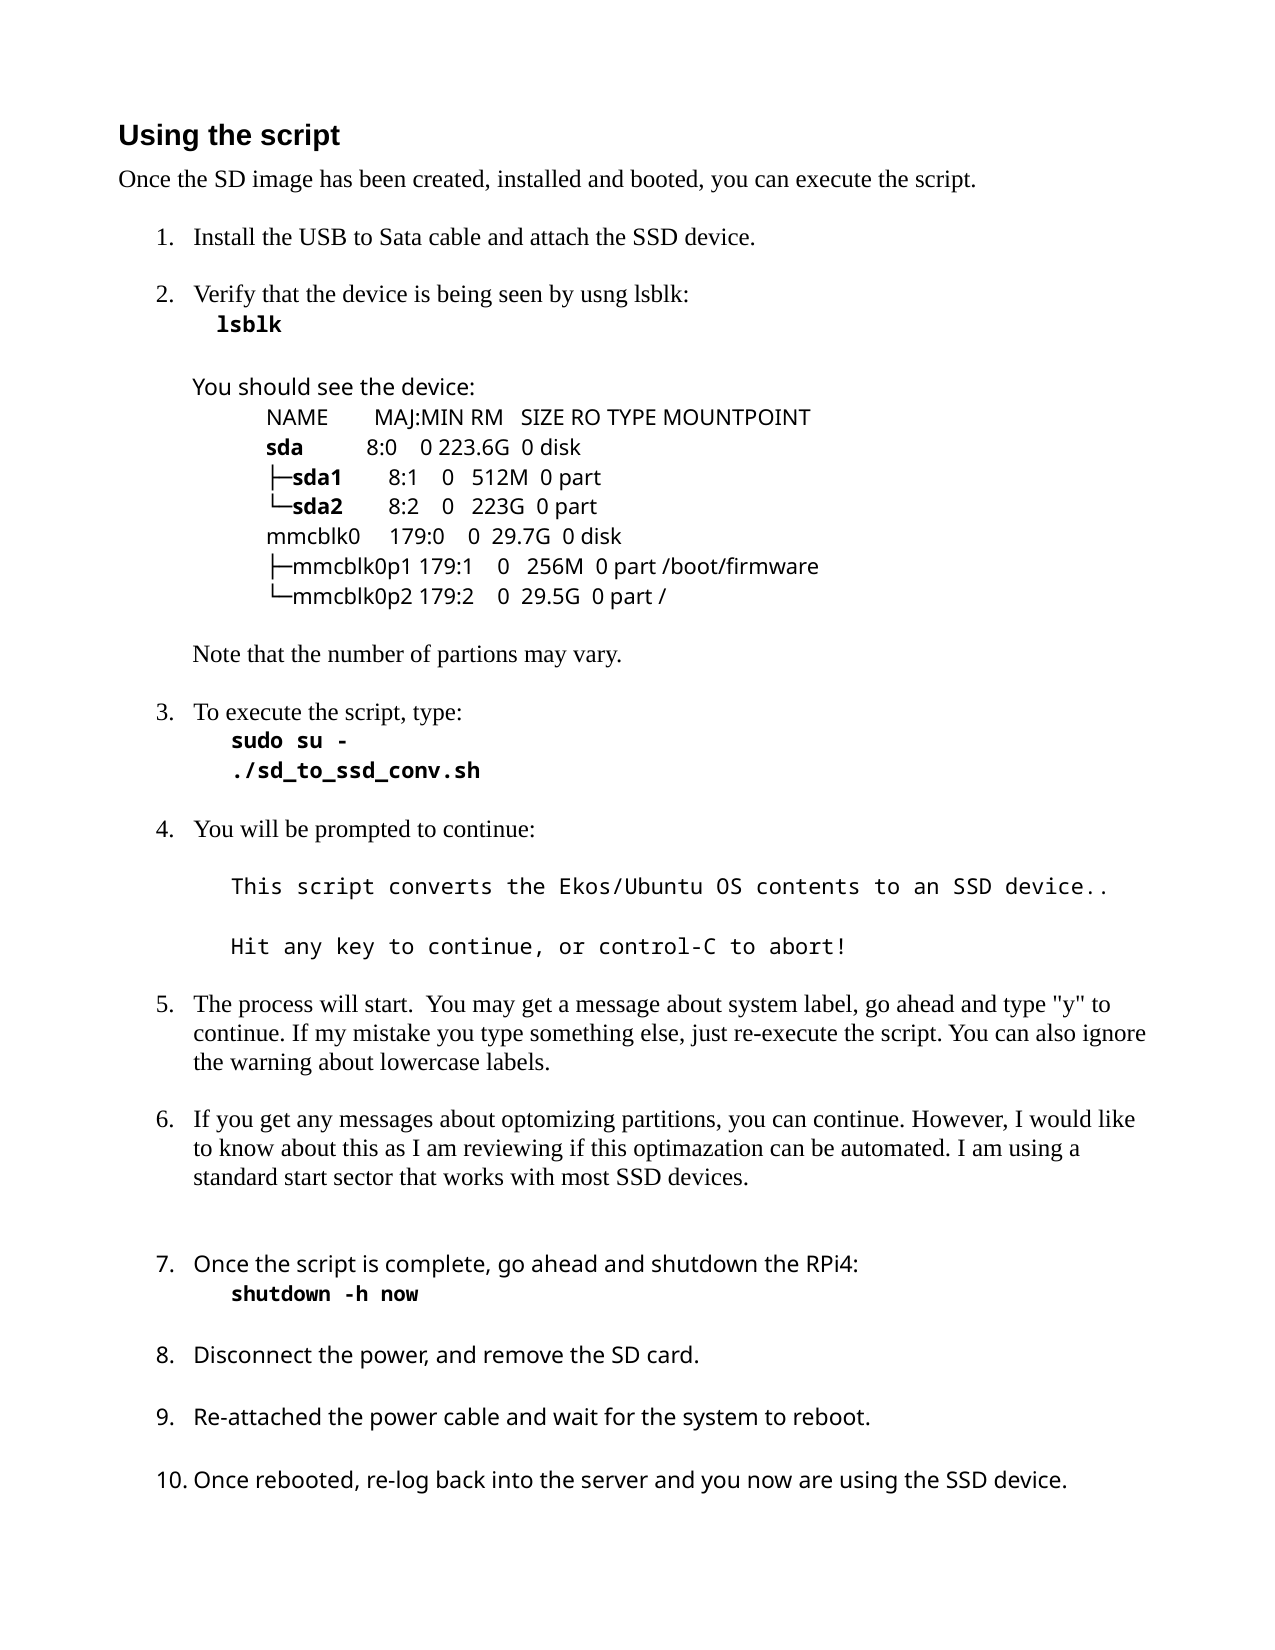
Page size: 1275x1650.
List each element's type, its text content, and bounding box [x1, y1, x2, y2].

list The process will start. You may get a message about system label, go ahead and type "y" to continue. If my mistake you type something else, just re-execute the script. You can also ignore the warning about lowercase labels. [156, 989, 1157, 1076]
list To execute the script, type: [156, 697, 1157, 725]
list sudo su - [193, 725, 1157, 755]
text sda 8:0 0 223.6G 0 disk [266, 432, 1157, 461]
list Install the USB to Sata cable and attach the SSD device. [156, 222, 1157, 251]
subtitle Using the script [118, 118, 1157, 152]
text Note that the number of partions may vary. [192, 639, 1157, 668]
list shutdown -h now [193, 1279, 1157, 1307]
text mmcblk0 179:0 0 29.7G 0 disk [266, 521, 1157, 551]
text └─sda2 8:2 0 223G 0 part [266, 491, 1157, 521]
list Verify that the device is being seen by usng lsblk: [156, 279, 1157, 308]
list If you get any messages about optomizing partitions, you can continue. However, I would like to know about this as I am reviewing if this optimazation can be automated. I am using a standard start sector that works with most SSD devices. [156, 1104, 1157, 1191]
list Hit any key to continue, or control-C to abort! [193, 931, 1157, 961]
text lsblk [192, 308, 1157, 339]
list This script converts the Ekos/Ubuntu OS contents to an SSD device.. [193, 871, 1157, 901]
list Once the script is complete, go ahead and shutdown the RPi4: [156, 1248, 1157, 1279]
text ├─mmcblk0p1 179:1 0 256M 0 part /boot/firmware [266, 551, 1157, 581]
list Once rebooted, re-log back into the server and you now are using the SSD device. [156, 1464, 1157, 1495]
list You will be prompted to continue: [156, 814, 1157, 842]
list ./sd_to_ssd_conv.sh [193, 755, 1157, 785]
text You should see the device: [192, 371, 1157, 402]
text Once the SD image has been created, installed and booted, you can execute the script. [118, 164, 1157, 193]
text ├─sda1 8:1 0 512M 0 part [266, 461, 1157, 491]
text NAME MAJ:MIN RM SIZE RO TYPE MOUNTPOINT [266, 402, 1157, 432]
text └─mmcblk0p2 179:2 0 29.5G 0 part / [266, 581, 1157, 610]
list Disconnect the power, and remove the SD card. [156, 1339, 1157, 1370]
list Re-attached the power cable and wait for the system to reboot. [156, 1401, 1157, 1432]
